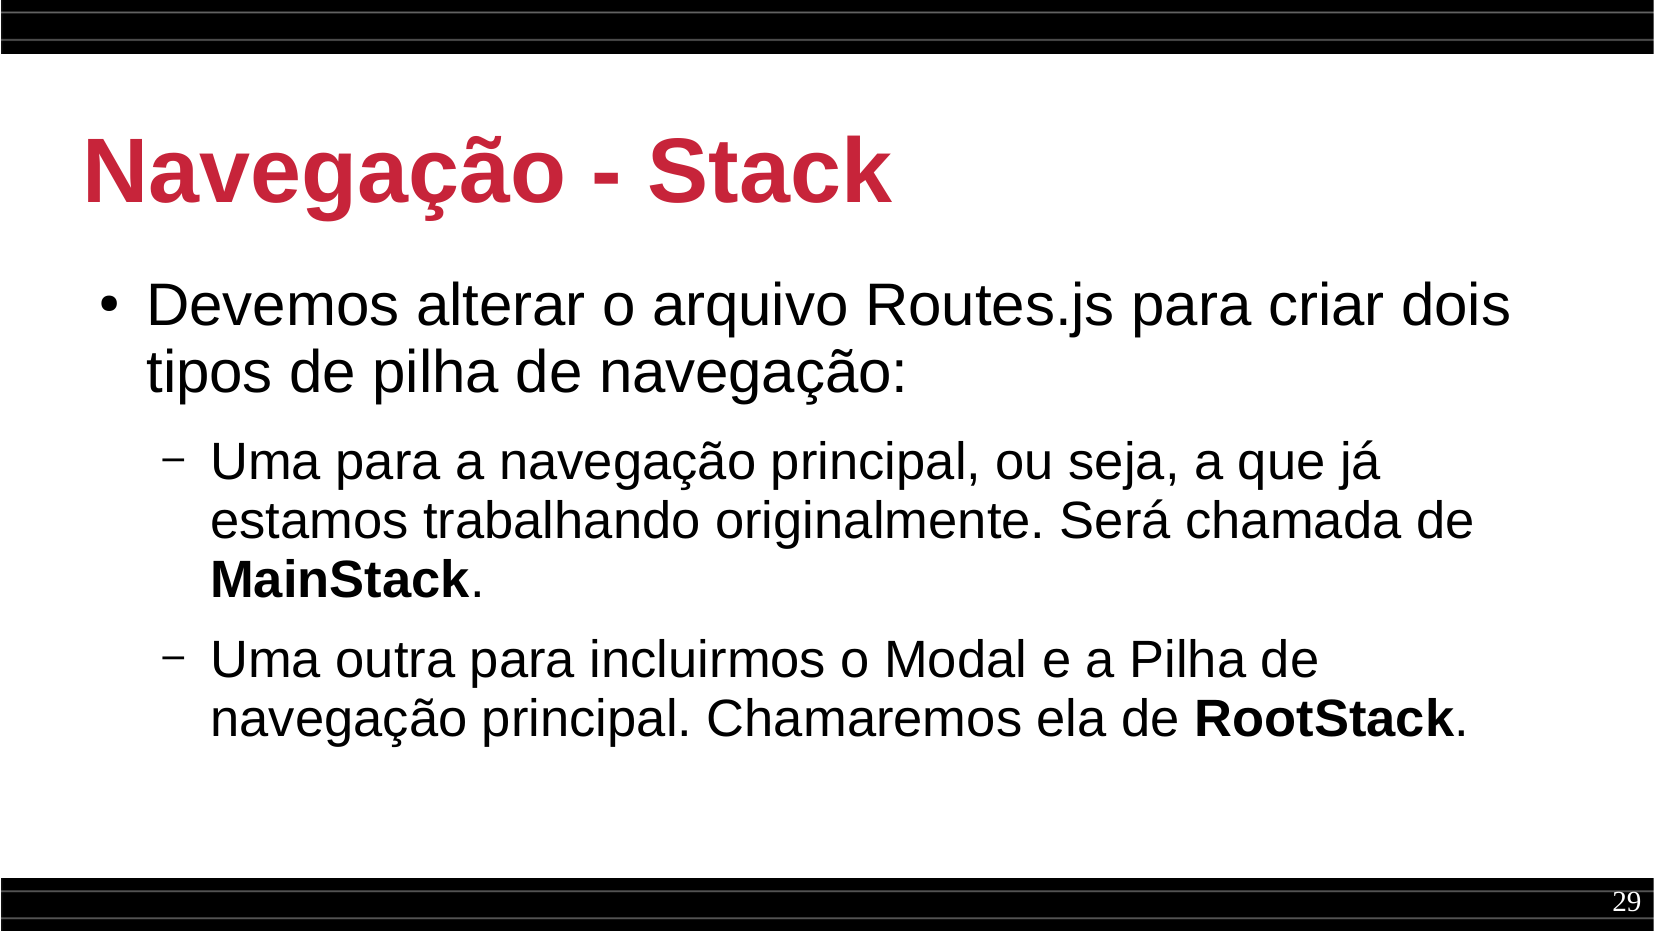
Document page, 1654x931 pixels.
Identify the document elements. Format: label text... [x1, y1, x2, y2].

picture [1, 878, 1654, 931]
title Navegação - Stack [82, 92, 1571, 249]
picture [1, 0, 1654, 54]
list Devemos alterar o arquivo Routes.js para criar dois tipos de pilha de navegação: Uma para a navegação principal, ou seja, a que já estamos trabalhando originalmente. Será chamada de MainStack. Uma outra para incluirmos o Modal e a Pilha de navegação principal. Chamaremos ela de RootStack. [82, 271, 1571, 758]
